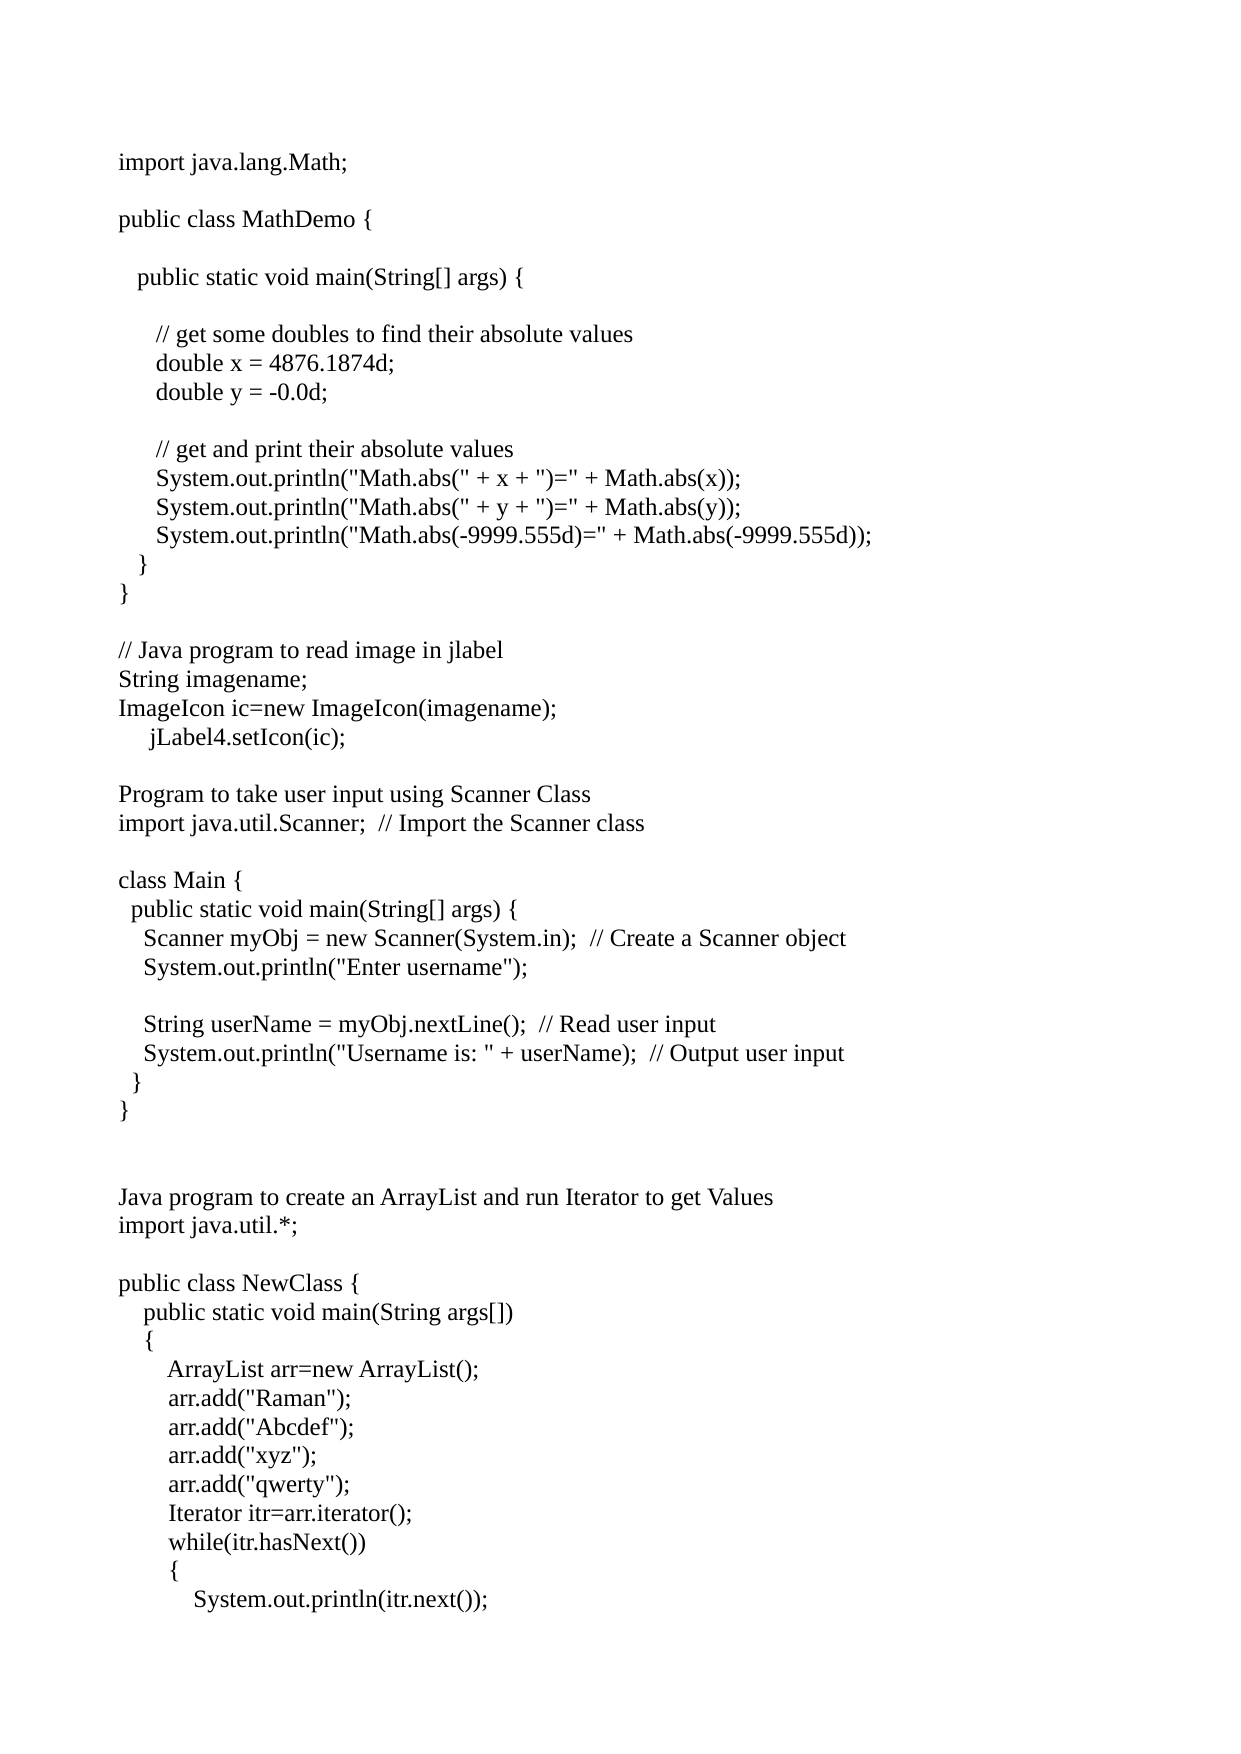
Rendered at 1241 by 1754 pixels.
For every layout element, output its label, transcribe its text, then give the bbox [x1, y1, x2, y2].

text import java.lang.Math; [118, 147, 1122, 176]
text System.out.println("Math.abs(" + x + ")=" + Math.abs(x)); [118, 463, 1122, 492]
text // get some doubles to find their absolute values [118, 319, 1122, 348]
text } [118, 578, 1122, 607]
text } [118, 549, 1122, 578]
text String imagename; [118, 664, 1122, 693]
text Java program to create an ArrayList and run Iterator to get Values [118, 1182, 1122, 1211]
text arr.add("Abcdef"); [118, 1412, 1122, 1441]
text ImageIcon ic=new ImageIcon(imagename); [118, 693, 1122, 722]
text } [118, 1096, 1122, 1124]
text while(itr.hasNext()) [118, 1527, 1122, 1556]
text System.out.println("Username is: " + userName); // Output user input [118, 1038, 1122, 1067]
text import java.util.*; [118, 1211, 1122, 1239]
text ArrayList arr=new ArrayList(); [118, 1354, 1122, 1383]
text // Java program to read image in jlabel [118, 636, 1122, 664]
text import java.util.Scanner; // Import the Scanner class [118, 808, 1122, 837]
text public class NewClass { [118, 1268, 1122, 1297]
text public static void main(String[] args) { [118, 262, 1122, 291]
text System.out.println("Math.abs(" + y + ")=" + Math.abs(y)); [118, 492, 1122, 521]
text { [118, 1326, 1122, 1354]
text { [118, 1556, 1122, 1584]
text arr.add("qwerty"); [118, 1469, 1122, 1498]
text System.out.println("Math.abs(-9999.555d)=" + Math.abs(-9999.555d)); [118, 521, 1122, 549]
text jLabel4.setIcon(ic); [118, 722, 1122, 751]
text // get and print their absolute values [118, 434, 1122, 463]
text System.out.println("Enter username"); [118, 952, 1122, 981]
text System.out.println(itr.next()); [118, 1584, 1122, 1613]
text class Main { [118, 866, 1122, 894]
text public class MathDemo { [118, 204, 1122, 233]
text double x = 4876.1874d; [118, 348, 1122, 377]
text arr.add("Raman"); [118, 1383, 1122, 1412]
text Program to take user input using Scanner Class [118, 779, 1122, 808]
text arr.add("xyz"); [118, 1441, 1122, 1469]
text public static void main(String[] args) { [118, 894, 1122, 923]
text public static void main(String args[]) [118, 1297, 1122, 1326]
text String userName = myObj.nextLine(); // Read user input [118, 1009, 1122, 1038]
text double y = -0.0d; [118, 377, 1122, 406]
text Scanner myObj = new Scanner(System.in); // Create a Scanner object [118, 923, 1122, 952]
text } [118, 1067, 1122, 1096]
text Iterator itr=arr.iterator(); [118, 1498, 1122, 1527]
